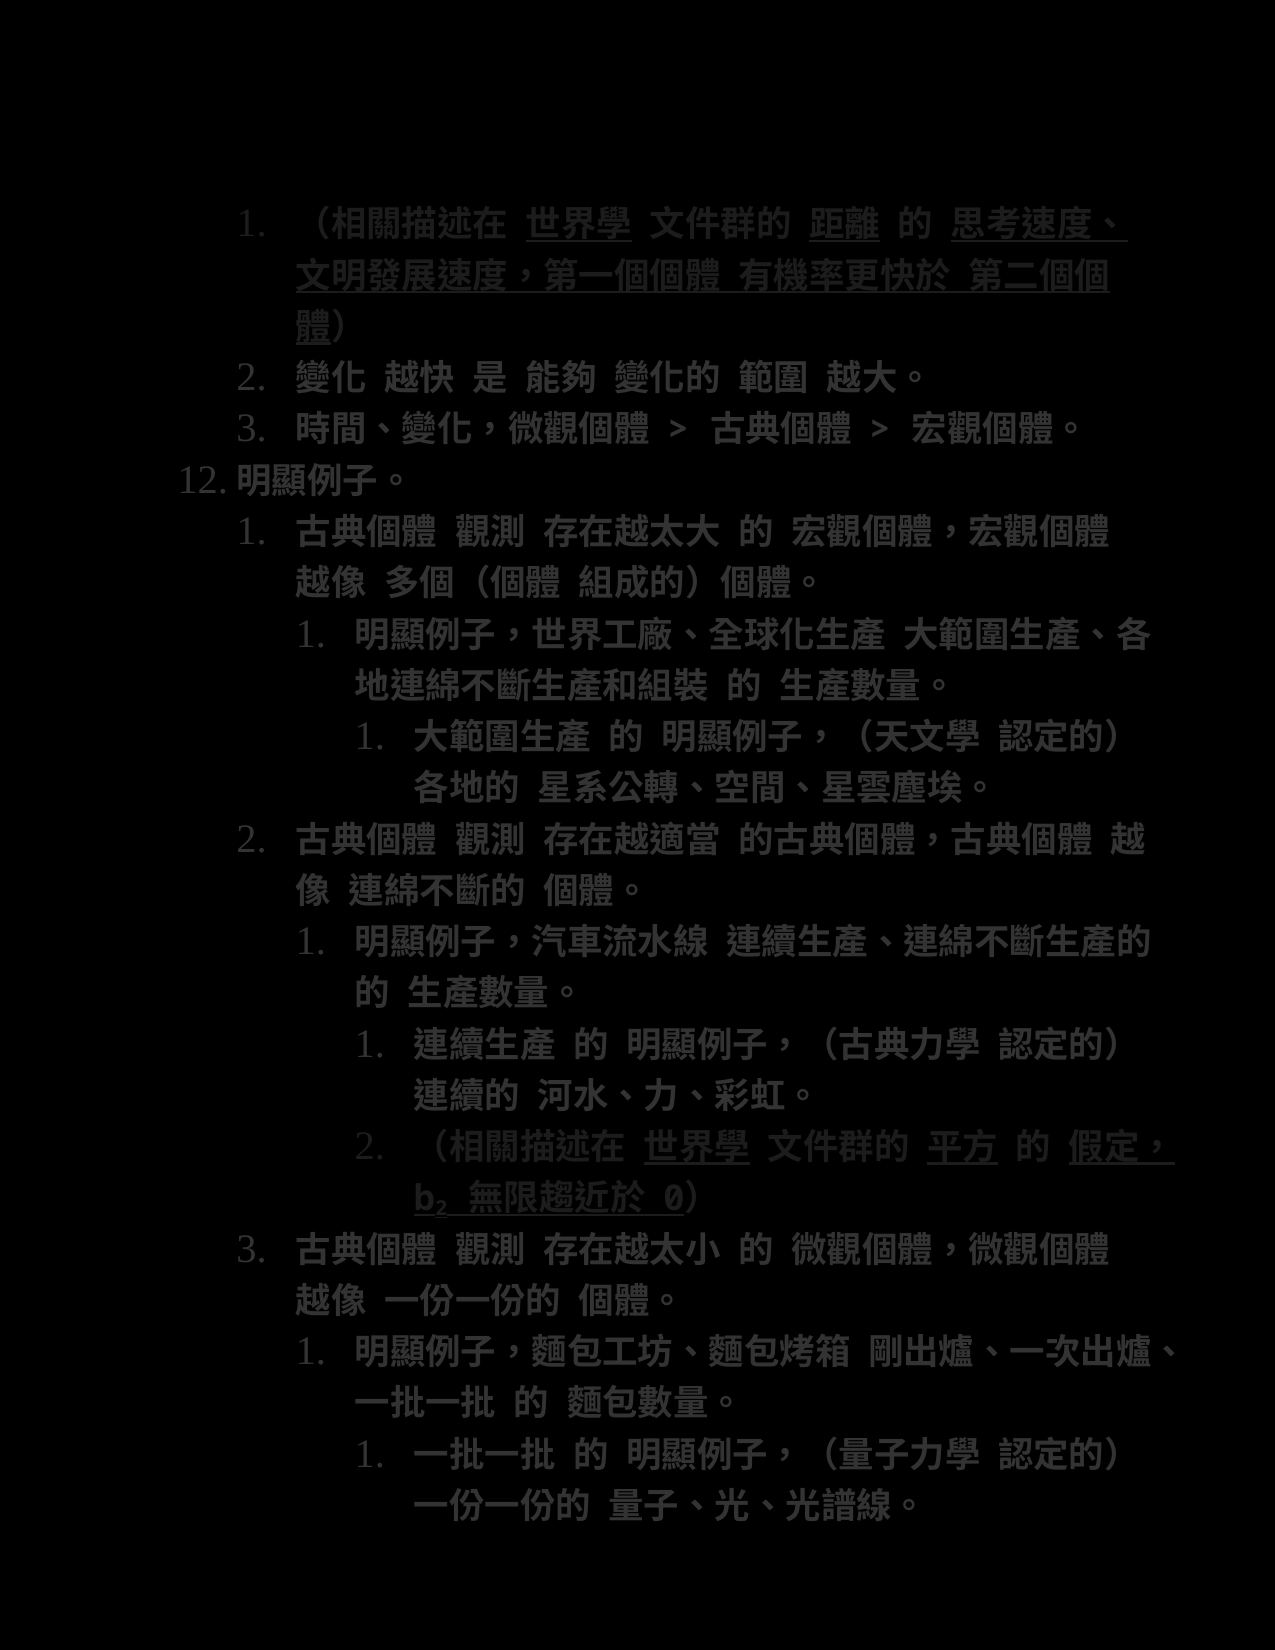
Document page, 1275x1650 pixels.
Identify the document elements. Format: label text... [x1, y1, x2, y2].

list 古典個體 觀測 存在越太大 的 宏觀個體，宏觀個體 越像 多個（個體 組成的）個體。 [236, 503, 1157, 606]
list 大範圍生產 的 明顯例子，（天文學 認定的）各地的 星系公轉、空間、星雲塵埃。 [354, 708, 1157, 811]
list 明顯例子，麵包工坊、麵包烤箱 剛出爐、一次出爐、一批一批 的 麵包數量。 [295, 1323, 1157, 1426]
list 變化 越快 是 能夠 變化的 範圍 越大。 [236, 349, 1157, 401]
list （相關描述在 世界學 文件群的 平方 的 假定，b2 無限趨近於 0） [354, 1118, 1157, 1221]
list 古典個體 觀測 存在越適當 的古典個體，古典個體 越像 連綿不斷的 個體。 [236, 811, 1157, 913]
list （相關描述在 世界學 文件群的 距離 的 思考速度、文明發展速度，第一個個體 有機率更快於 第二個個體） [236, 196, 1157, 349]
list 時間、變化，微觀個體 > 古典個體 > 宏觀個體。 [236, 401, 1157, 452]
list 明顯例子，汽車流水線 連續生產、連綿不斷生產的 的 生產數量。 [295, 913, 1157, 1016]
list 一批一批 的 明顯例子，（量子力學 認定的）一份一份的 量子、光、光譜線。 [354, 1426, 1157, 1528]
list 明顯例子，世界工廠、全球化生產 大範圍生產、各地連綿不斷生產和組裝 的 生產數量。 [295, 606, 1157, 708]
list 古典個體 觀測 存在越太小 的 微觀個體，微觀個體 越像 一份一份的 個體。 [236, 1221, 1157, 1323]
list 明顯例子。 [177, 452, 1157, 503]
list 連續生產 的 明顯例子，（古典力學 認定的）連續的 河水、力、彩虹。 [354, 1016, 1157, 1118]
